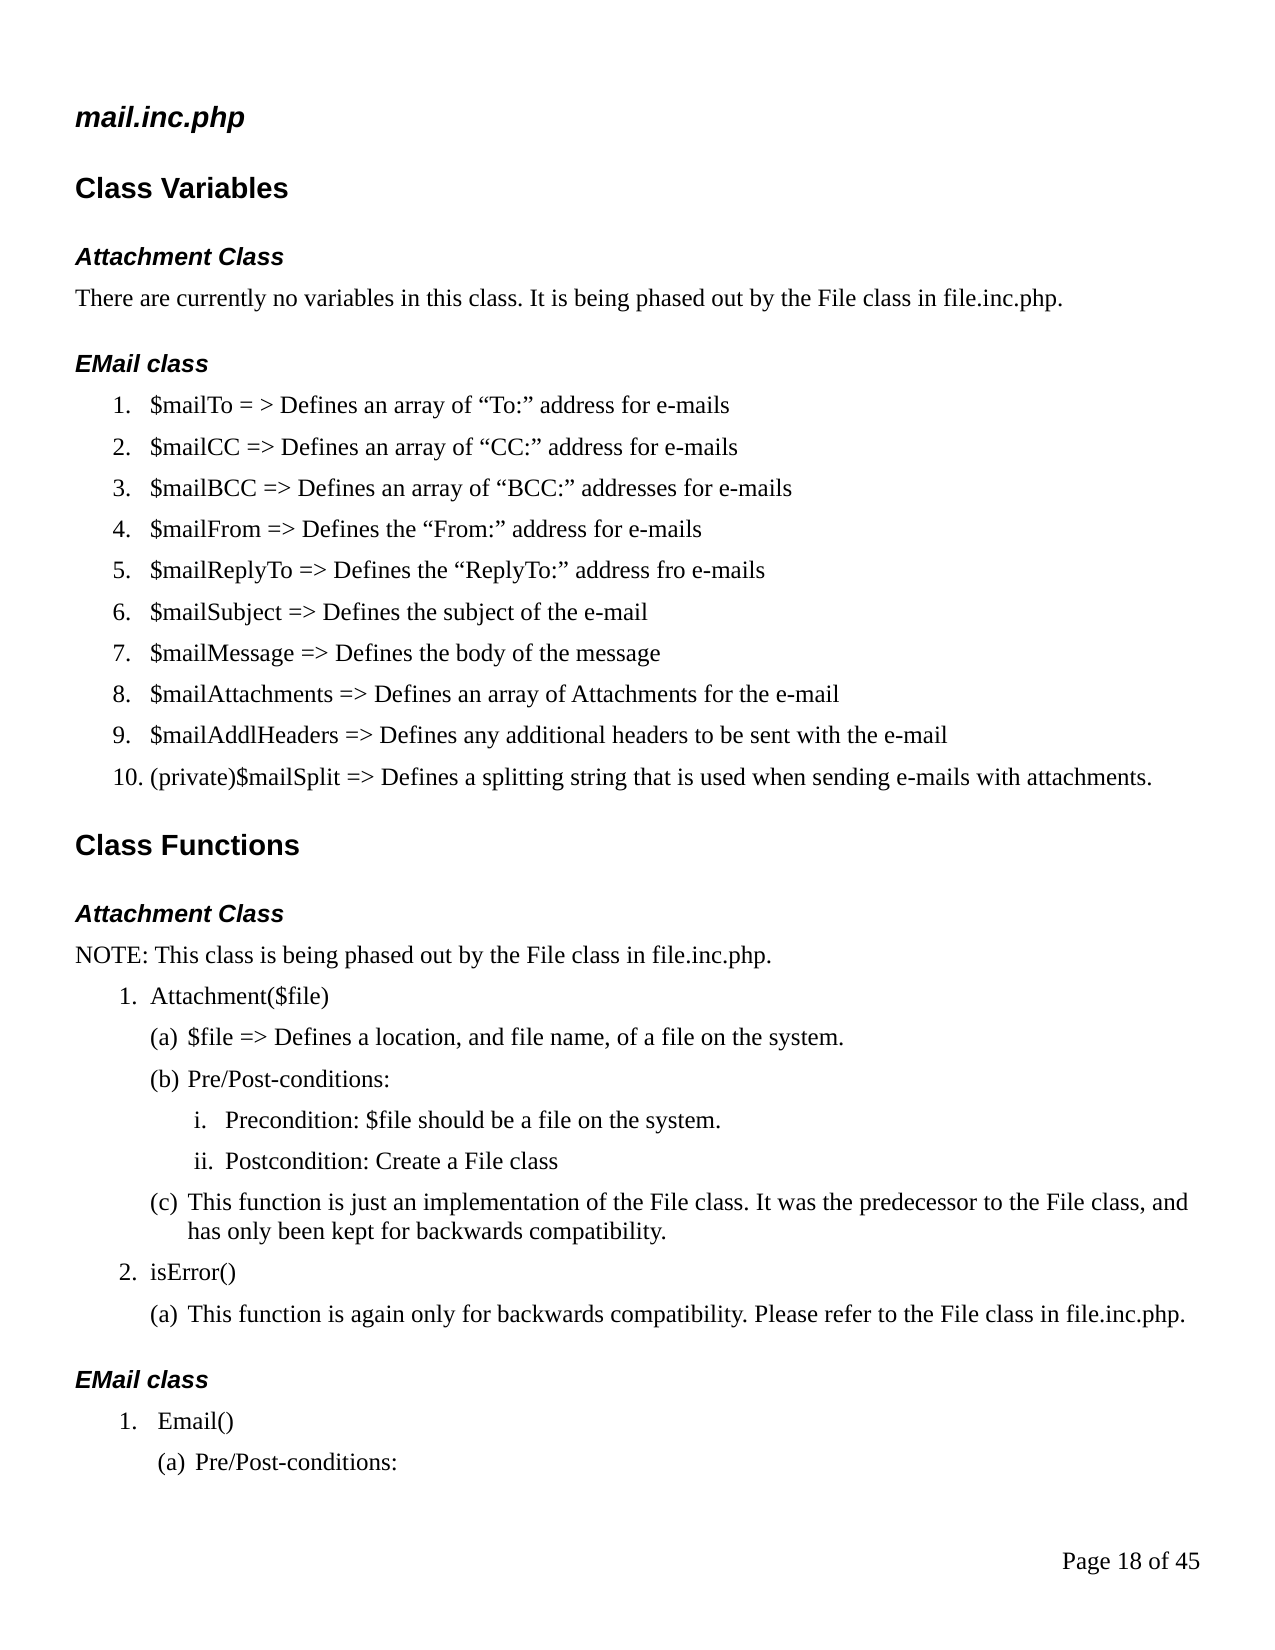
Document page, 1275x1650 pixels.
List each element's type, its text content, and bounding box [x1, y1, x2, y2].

list $mailFrom => Defines the “From:” address for e-mails [112, 514, 1200, 543]
list $mailMessage => Defines the body of the message [112, 638, 1200, 667]
list $mailSubject => Defines the subject of the e-mail [112, 597, 1200, 625]
list Pre/Post-conditions: [150, 1064, 1200, 1092]
list This function is again only for backwards compatibility. Please refer to the File class in file.inc.php. [150, 1299, 1200, 1327]
list $mailTo = > Defines an array of “To:” address for e-mails [112, 390, 1200, 419]
list $mailCC => Defines an array of “CC:” address for e-mails [112, 432, 1200, 460]
subtitle EMail class [75, 349, 1200, 378]
subtitle Class Functions [75, 828, 1200, 861]
list Email() [112, 1406, 1200, 1435]
list $mailAddlHeaders => Defines any additional headers to be sent with the e-mail [112, 720, 1200, 749]
subtitle Class Variables [75, 171, 1200, 204]
list Attachment($file) [112, 981, 1200, 1010]
list $mailBCC => Defines an array of “BCC:” addresses for e-mails [112, 473, 1200, 502]
list $file => Defines a location, and file name, of a file on the system. [150, 1022, 1200, 1051]
list This function is just an implementation of the File class. It was the predecessor to the File class, and has only been kept for backwards compatibility. [150, 1187, 1200, 1245]
text There are currently no variables in this class. It is being phased out by the File class in file.inc.php. [75, 283, 1200, 312]
list Pre/Post-conditions: [157, 1447, 1200, 1476]
list $mailAttachments => Defines an array of Attachments for the e-mail [112, 679, 1200, 708]
subtitle mail.inc.php [75, 100, 1200, 133]
list Precondition: $file should be a file on the system. [187, 1105, 1200, 1134]
subtitle EMail class [75, 1365, 1200, 1393]
subtitle Attachment Class [75, 899, 1200, 927]
list Postcondition: Create a File class [187, 1146, 1200, 1175]
list (private)$mailSplit => Defines a splitting string that is used when sending e-mails with attachments. [112, 762, 1200, 790]
subtitle Attachment Class [75, 242, 1200, 271]
list $mailReplyTo => Defines the “ReplyTo:” address fro e-mails [112, 555, 1200, 584]
list isError() [112, 1257, 1200, 1286]
text NOTE: This class is being phased out by the File class in file.inc.php. [75, 940, 1200, 969]
